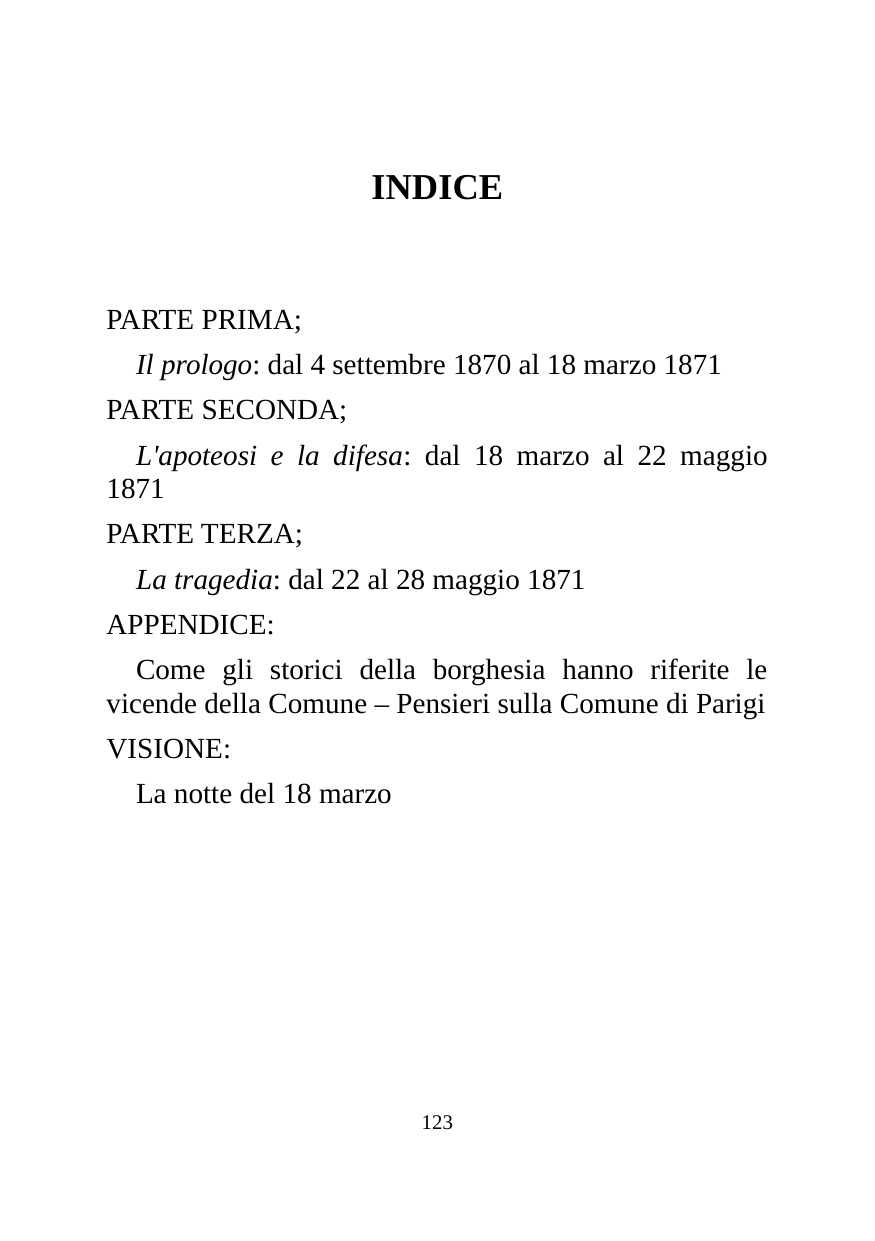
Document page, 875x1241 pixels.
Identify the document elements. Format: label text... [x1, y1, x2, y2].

text L'apoteosi e la difesa: dal 18 marzo al 22 maggio 1871 [106, 438, 768, 505]
text Il prologo: dal 4 settembre 1870 al 18 marzo 1871 [106, 347, 768, 381]
text Come gli storici della borghesia hanno riferite le vicende della Comune – Pensieri sulla Comune di Parigi [106, 652, 768, 719]
text PARTE PRIMA; [106, 302, 768, 335]
text La notte del 18 marzo [106, 777, 768, 810]
text VISIONE: [106, 731, 768, 765]
text PARTE SECONDA; [106, 392, 768, 426]
subtitle INDICE [106, 165, 768, 207]
text APPENDICE: [106, 607, 768, 641]
text La tragedia: dal 22 al 28 maggio 1871 [106, 562, 768, 595]
text PARTE TERZA; [106, 517, 768, 550]
